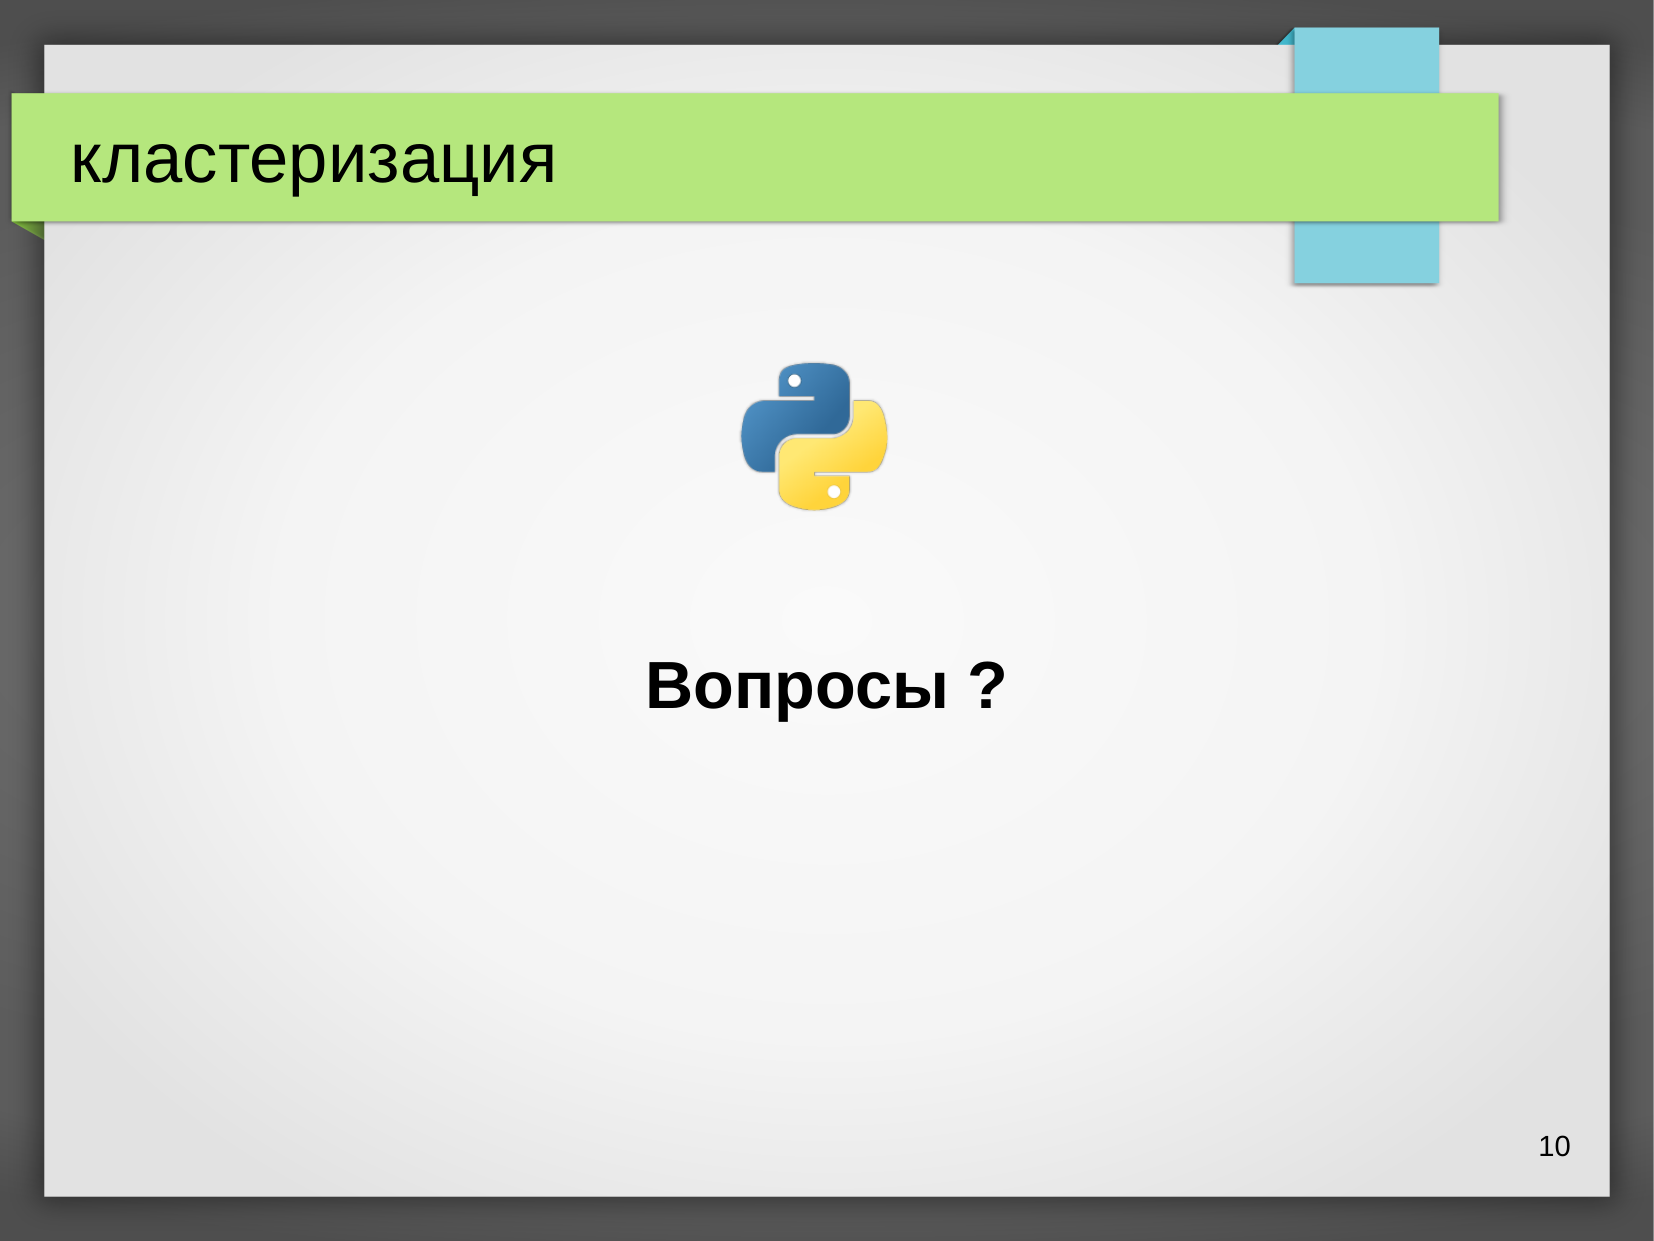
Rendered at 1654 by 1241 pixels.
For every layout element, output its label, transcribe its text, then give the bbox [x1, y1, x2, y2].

subtitle Вопросы ? [82, 236, 1571, 1134]
picture [0, 0, 1654, 1241]
title кластеризация [70, 118, 1205, 199]
